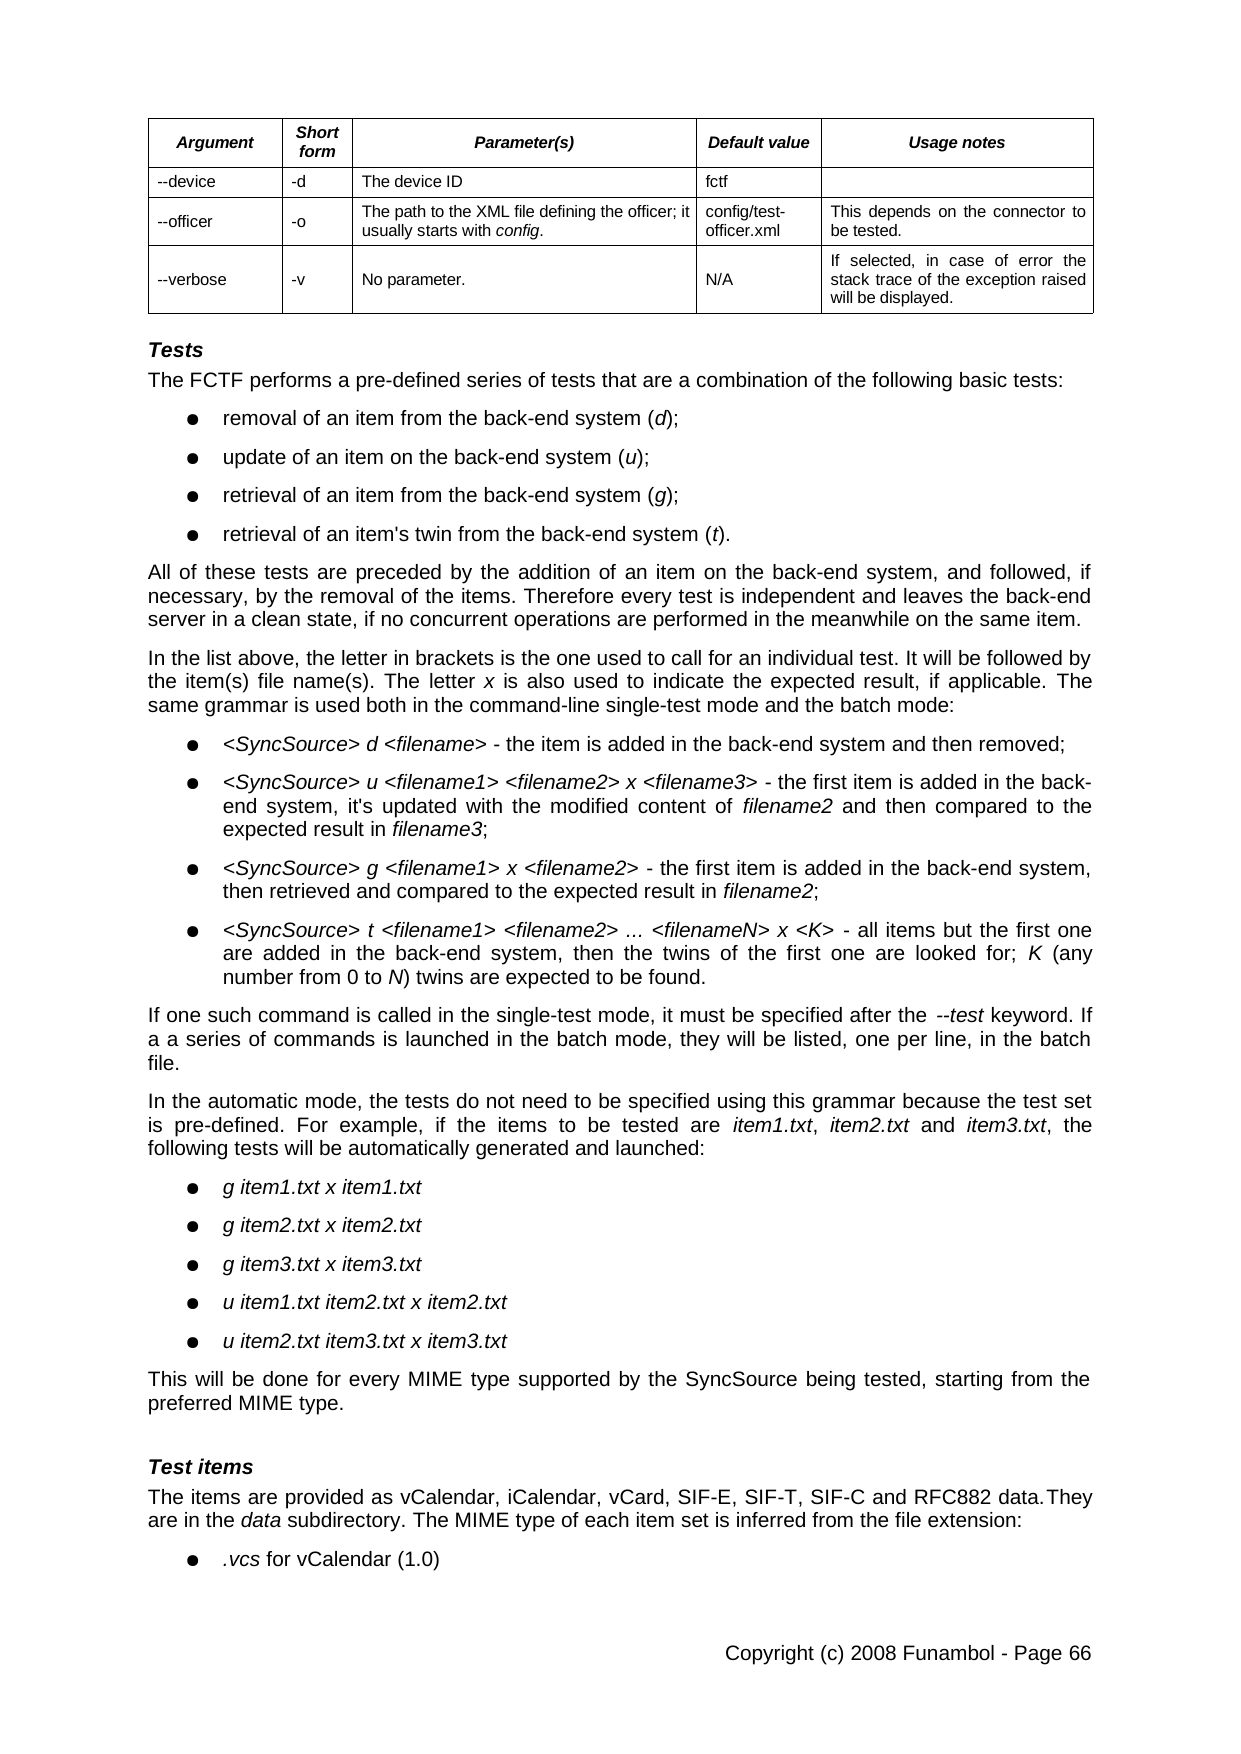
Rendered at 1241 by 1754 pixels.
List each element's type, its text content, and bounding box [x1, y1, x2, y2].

list g item1.txt x item1.txt [185, 1175, 1093, 1199]
table_header Short form [283, 119, 352, 167]
table_header Usage notes [822, 119, 1093, 167]
list retrieval of an item from the back-end system (g); [185, 484, 1093, 507]
list .vcs for vCalendar (1.0) [185, 1547, 1093, 1571]
table_cell If selected, in case of error the stack trace of the exception raised will be displayed. [822, 246, 1093, 313]
table_cell The device ID [353, 168, 696, 197]
table_cell N/A [697, 246, 821, 313]
text The items are provided as vCalendar, iCalendar, vCard, SIF-E, SIF-T, SIF-C and RFC882 data.They are in the data subdirectory. The MIME type of each item set is inferred from the file extension: [148, 1485, 1093, 1532]
list <SyncSource> u <filename1> <filename2> x <filename3> - the first item is added in the back-end system, it's updated with the modified content of filename2 and then compared to the expected result in filename3; [185, 771, 1093, 841]
table_cell -d [283, 168, 352, 197]
list retrieval of an item's twin from the back-end system (t). [185, 522, 1093, 546]
list <SyncSource> t <filename1> <filename2> ... <filenameN> x <K> - all items but the first one are added in the back-end system, then the twins of the first one are looked for; K (any number from 0 to N) twins are expected to be found. [185, 918, 1093, 989]
list g item2.txt x item2.txt [185, 1214, 1093, 1237]
table_header Parameter(s) [353, 119, 696, 167]
table_cell config/test-officer.xml [697, 198, 821, 245]
list removal of an item from the back-end system (d); [185, 407, 1093, 430]
text In the list above, the letter in brackets is the one used to call for an individual test. It will be followed by the item(s) file name(s). The letter x is also used to indicate the expected result, if applicable. The same grammar is used both in the command-line single-test mode and the batch mode: [148, 646, 1093, 717]
table_cell -o [283, 198, 352, 245]
list u item2.txt item3.txt x item3.txt [185, 1329, 1093, 1353]
list update of an item on the back-end system (u); [185, 445, 1093, 469]
table_cell [822, 168, 1093, 197]
table_cell --device [149, 168, 282, 197]
table_cell No parameter. [353, 246, 696, 313]
text The FCTF performs a pre-defined series of tests that are a combination of the following basic tests: [148, 368, 1093, 392]
table_cell --verbose [149, 246, 282, 313]
table_header Default value [697, 119, 821, 167]
list <SyncSource> g <filename1> x <filename2> - the first item is added in the back-end system, then retrieved and compared to the expected result in filename2; [185, 856, 1093, 903]
table_cell This depends on the connector to be tested. [822, 198, 1093, 245]
table_cell --officer [149, 198, 282, 245]
subtitle Test items [148, 1455, 1093, 1479]
list g item3.txt x item3.txt [185, 1252, 1093, 1276]
list <SyncSource> d <filename> - the item is added in the back-end system and then removed; [185, 732, 1093, 756]
table_header Argument [149, 119, 282, 167]
table_cell The path to the XML file defining the officer; it usually starts with config. [353, 198, 696, 245]
table_cell fctf [697, 168, 821, 197]
text In the automatic mode, the tests do not need to be specified using this grammar because the test set is pre-defined. For example, if the items to be tested are item1.txt, item2.txt and item3.txt, the following tests will be automatically generated and launched: [148, 1089, 1093, 1160]
subtitle Tests [148, 338, 1093, 362]
text This will be done for every MIME type supported by the SyncSource being tested, starting from the preferred MIME type. [148, 1368, 1093, 1415]
text If one such command is called in the single-test mode, it must be specified after the --test keyword. If a a series of commands is launched in the batch mode, they will be listed, one per line, in the batch file. [148, 1004, 1093, 1074]
list u item1.txt item2.txt x item2.txt [185, 1291, 1093, 1314]
text All of these tests are preceded by the addition of an item on the back-end system, and followed, if necessary, by the removal of the items. Therefore every test is independent and leaves the back-end server in a clean state, if no concurrent operations are performed in the meanwhile on the same item. [148, 561, 1093, 631]
table_cell -v [283, 246, 352, 313]
